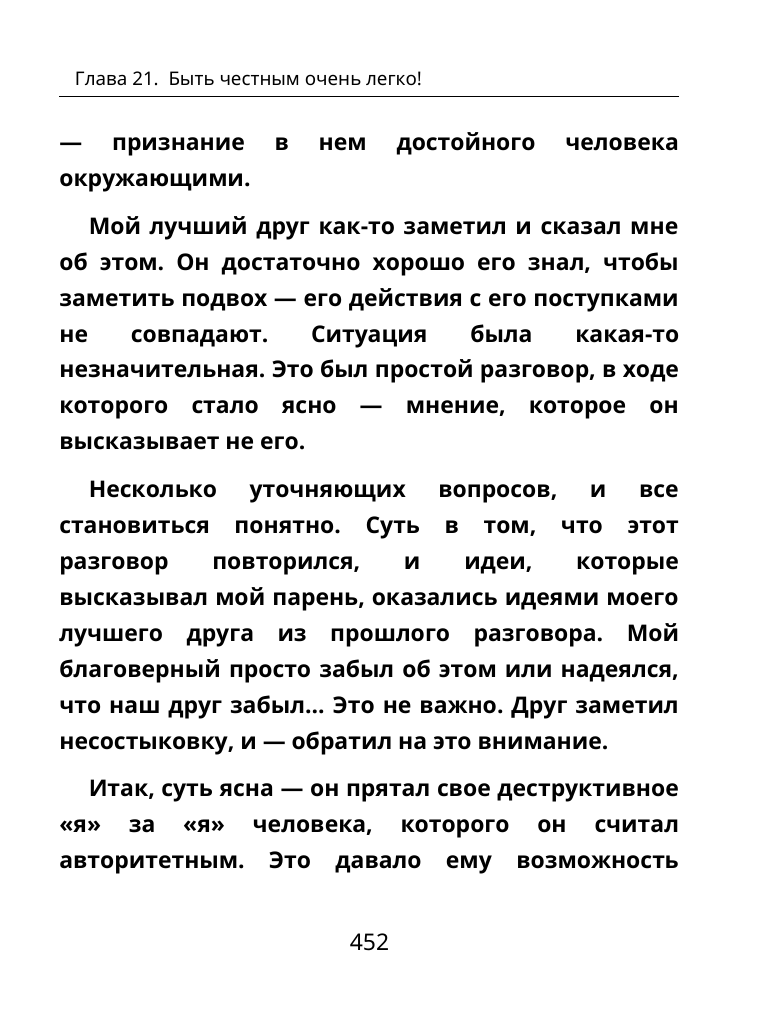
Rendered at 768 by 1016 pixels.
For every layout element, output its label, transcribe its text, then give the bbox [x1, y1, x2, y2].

text Несколько уточняющих вопросов, и все становиться понятно. Суть в том, что этот разговор повторился, и идеи, которые высказывал мой парень, оказались идеями моего лучшего друга из прошлого разговора. Мой благоверный просто забыл об этом или надеялся, что наш друг забыл... Это не важно. Друг заметил несостыковку, и — обратил на это внимание. [59, 473, 679, 756]
text — признание в нем достойного человека окружающими. [59, 126, 679, 193]
text Итак, суть ясна — он прятал свое деструктивное «я» за «я» человека, которого он считал авторитетным. Это давало ему возможность [59, 772, 679, 875]
text Мой лучший друг как-то заметил и сказал мне об этом. Он достаточно хорошо его знал, чтобы заметить подвох — его действия с его поступками не совпадают. Ситуация была какая-то незначительная. Это был простой разговор, в ходе которого стало ясно — мнение, которое он высказывает не его. [59, 210, 679, 457]
